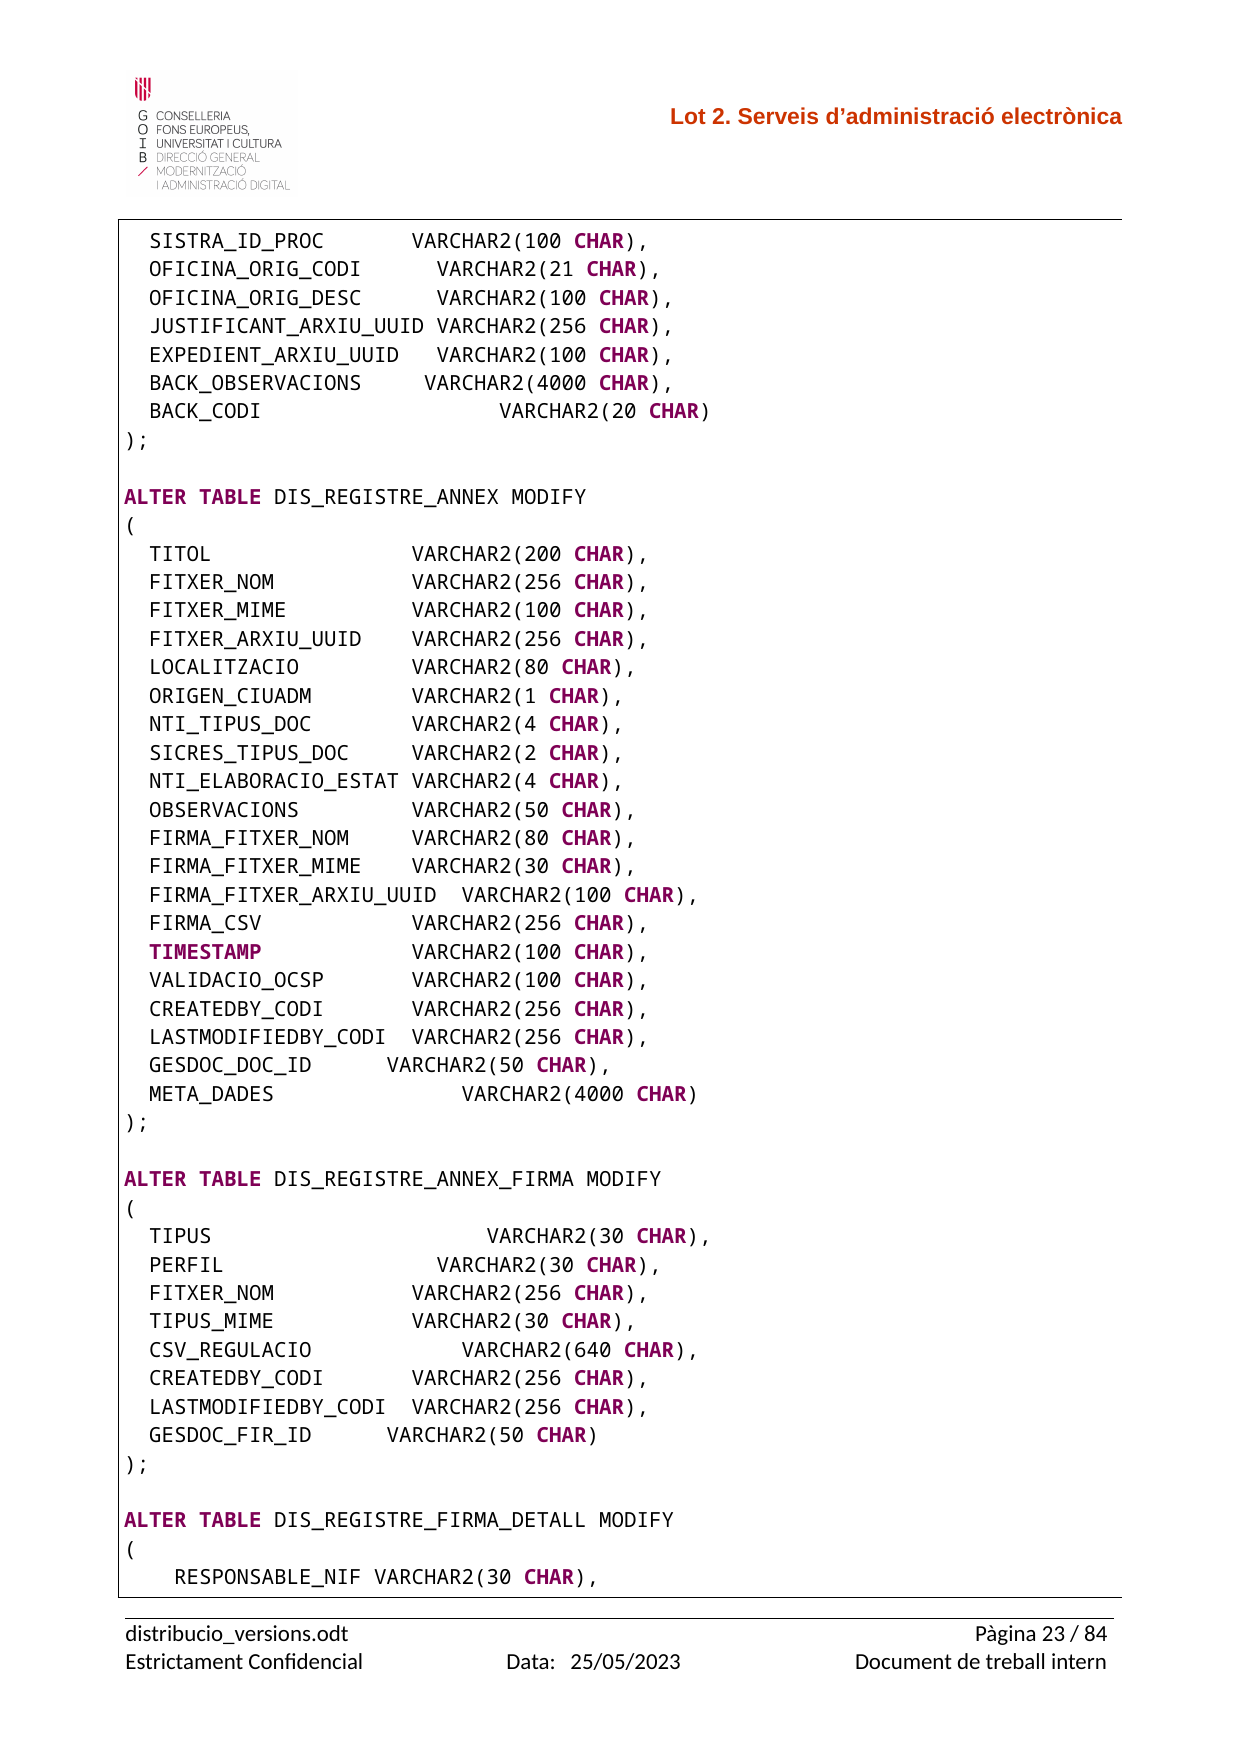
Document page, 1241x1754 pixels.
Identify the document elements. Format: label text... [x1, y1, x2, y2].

table_header SISTRA_ID_PROC VARCHAR2(100 CHAR), OFICINA_ORIG_CODI VARCHAR2(21 CHAR), OFICINA_ORIG_DESC VARCHAR2(100 CHAR), JUSTIFICANT_ARXIU_UUID VARCHAR2(256 CHAR), EXPEDIENT_ARXIU_UUID VARCHAR2(100 CHAR), BACK_OBSERVACIONS VARCHAR2(4000 CHAR), BACK_CODI VARCHAR2(20 CHAR) ); ALTER TABLE DIS_REGISTRE_ANNEX MODIFY ( TITOL VARCHAR2(200 CHAR), FITXER_NOM VARCHAR2(256 CHAR), FITXER_MIME VARCHAR2(100 CHAR), FITXER_ARXIU_UUID VARCHAR2(256 CHAR), LOCALITZACIO VARCHAR2(80 CHAR), ORIGEN_CIUADM VARCHAR2(1 CHAR), NTI_TIPUS_DOC VARCHAR2(4 CHAR), SICRES_TIPUS_DOC VARCHAR2(2 CHAR), NTI_ELABORACIO_ESTAT VARCHAR2(4 CHAR), OBSERVACIONS VARCHAR2(50 CHAR), FIRMA_FITXER_NOM VARCHAR2(80 CHAR), FIRMA_FITXER_MIME VARCHAR2(30 CHAR), FIRMA_FITXER_ARXIU_UUID VARCHAR2(100 CHAR), FIRMA_CSV VARCHAR2(256 CHAR), TIMESTAMP VARCHAR2(100 CHAR), VALIDACIO_OCSP VARCHAR2(100 CHAR), CREATEDBY_CODI VARCHAR2(256 CHAR), LASTMODIFIEDBY_CODI VARCHAR2(256 CHAR), GESDOC_DOC_ID VARCHAR2(50 CHAR), META_DADES VARCHAR2(4000 CHAR) ); ALTER TABLE DIS_REGISTRE_ANNEX_FIRMA MODIFY ( TIPUS VARCHAR2(30 CHAR), PERFIL VARCHAR2(30 CHAR), FITXER_NOM VARCHAR2(256 CHAR), TIPUS_MIME VARCHAR2(30 CHAR), CSV_REGULACIO VARCHAR2(640 CHAR), CREATEDBY_CODI VARCHAR2(256 CHAR), LASTMODIFIEDBY_CODI VARCHAR2(256 CHAR), GESDOC_FIR_ID VARCHAR2(50 CHAR) ); ALTER TABLE DIS_REGISTRE_FIRMA_DETALL MODIFY ( RESPONSABLE_NIF VARCHAR2(30 CHAR), [119, 220, 1122, 1597]
picture [126, 70, 299, 197]
